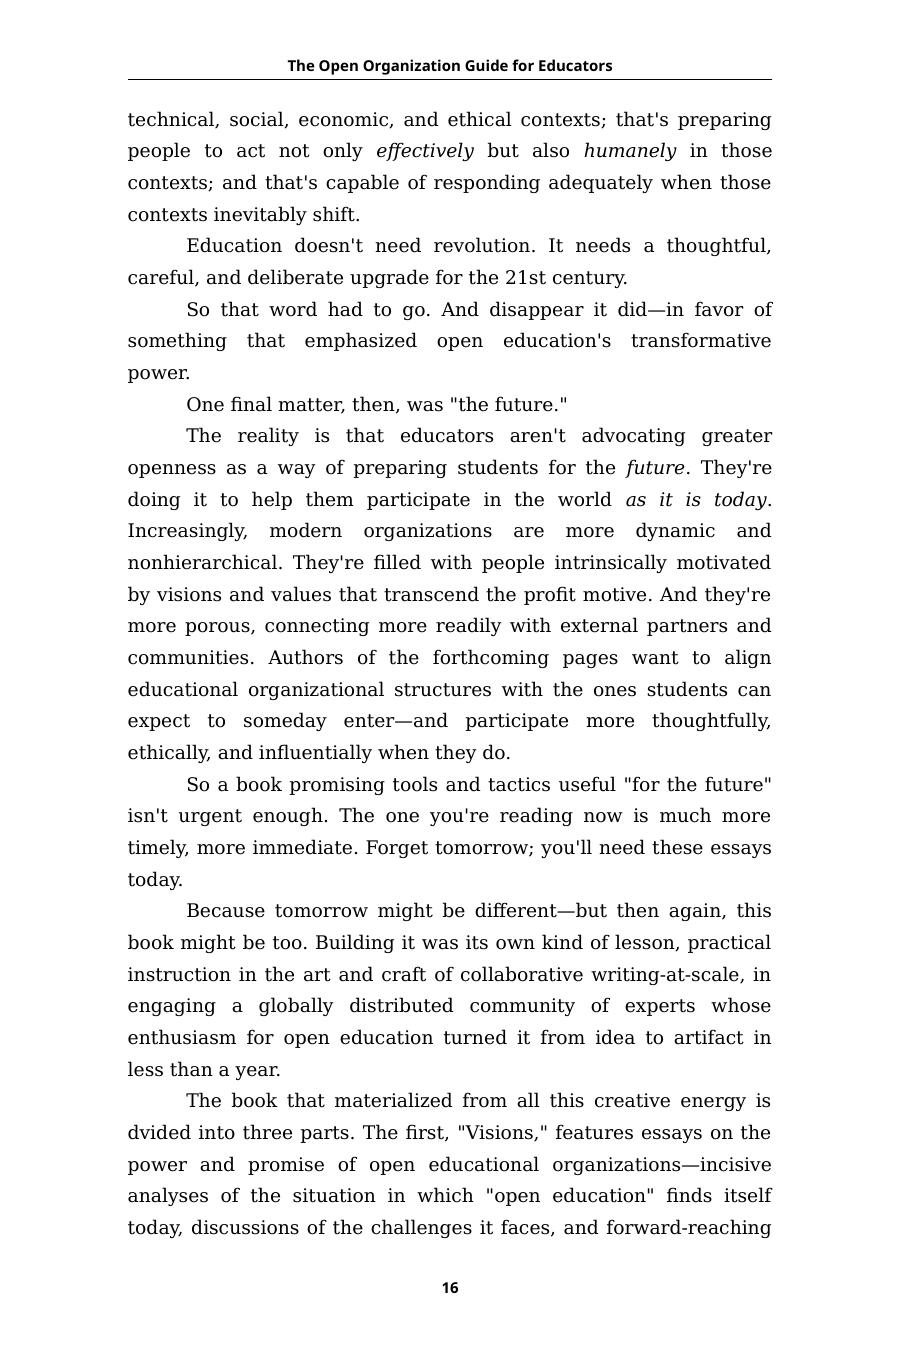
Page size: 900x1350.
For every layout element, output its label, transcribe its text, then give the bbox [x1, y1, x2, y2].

text The book that materialized from all this creative energy is dvided into three parts. The first, "Visions," features essays on the power and promise of open educational organizations—incisive analyses of the situation in which "open education" finds itself today, discussions of the challenges it faces, and forward-reaching [127, 1090, 772, 1239]
text So that word had to go. And disappear it did—in favor of something that emphasized open education's transformative power. [127, 299, 772, 384]
text Education doesn't need revolution. It needs a thoughtful, careful, and deliberate upgrade for the 21st century. [127, 235, 772, 289]
text So a book promising tools and tactics useful "for the future" isn't urgent enough. The one you're reading now is much more timely, more immediate. Forget tomorrow; you'll need these essays today. [127, 774, 772, 891]
text technical, social, economic, and ethical contexts; that's preparing people to act not only effectively but also humanely in those contexts; and that's capable of responding adequately when those contexts inevitably shift. [127, 109, 772, 226]
text The reality is that educators aren't advocating greater openness as a way of preparing students for the future. They're doing it to help them participate in the world as it is today. Increasingly, modern organizations are more dynamic and nonhierarchical. They're filled with people intrinsically motivated by visions and values that transcend the profit motive. And they're more porous, connecting more readily with external partners and communities. Authors of the forthcoming pages want to align educational organizational structures with the ones students can expect to someday enter—and participate more thoughtfully, ethically, and influentially when they do. [127, 425, 772, 764]
text One final matter, then, was "the future." [127, 394, 772, 416]
text Because tomorrow might be different—but then again, this book might be too. Building it was its own kind of lesson, practical instruction in the art and craft of collaborative writing-at-scale, in engaging a globally distributed community of experts whose enthusiasm for open education turned it from idea to artifact in less than a year. [127, 900, 772, 1081]
